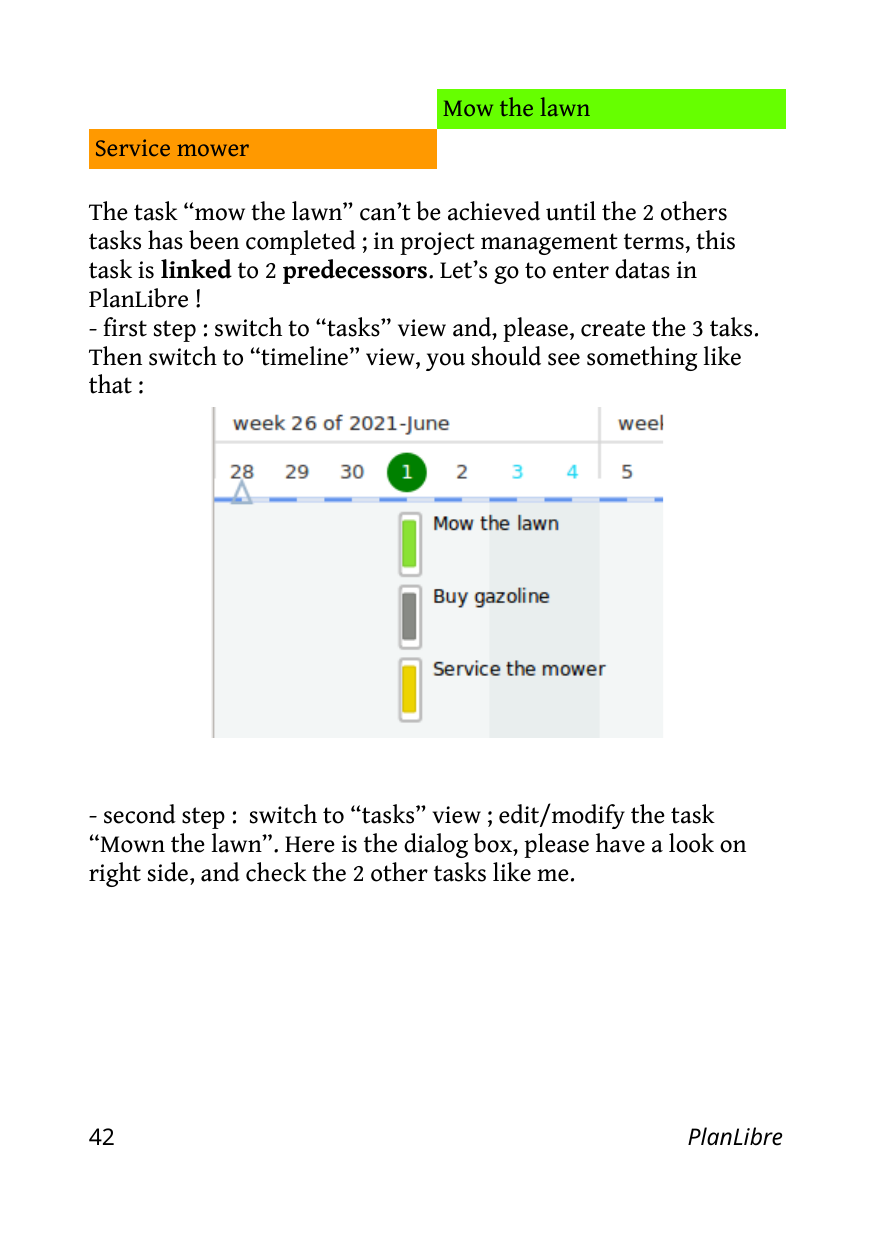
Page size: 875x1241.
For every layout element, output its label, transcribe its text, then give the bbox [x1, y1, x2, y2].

table_cell Service mower [89, 129, 437, 169]
table_cell [437, 129, 786, 169]
text - second step : switch to “tasks” view ; edit/modify the task “Mown the lawn”. Here is the dialog box, please have a look on right side, and check the 2 other tasks like me. [88, 801, 786, 888]
text - first step : switch to “tasks” view and, please, create the 3 taks. Then switch to “timeline” view, you should see something like that : [88, 314, 786, 401]
table_cell [89, 89, 437, 129]
text The task “mow the lawn” can’t be achieved until the 2 others tasks has been completed ; in project management terms, this task is linked to 2 predecessors. Let’s go to enter datas in PlanLibre ! [88, 198, 786, 314]
table_cell Mow the lawn [437, 89, 786, 129]
picture [211, 407, 664, 738]
